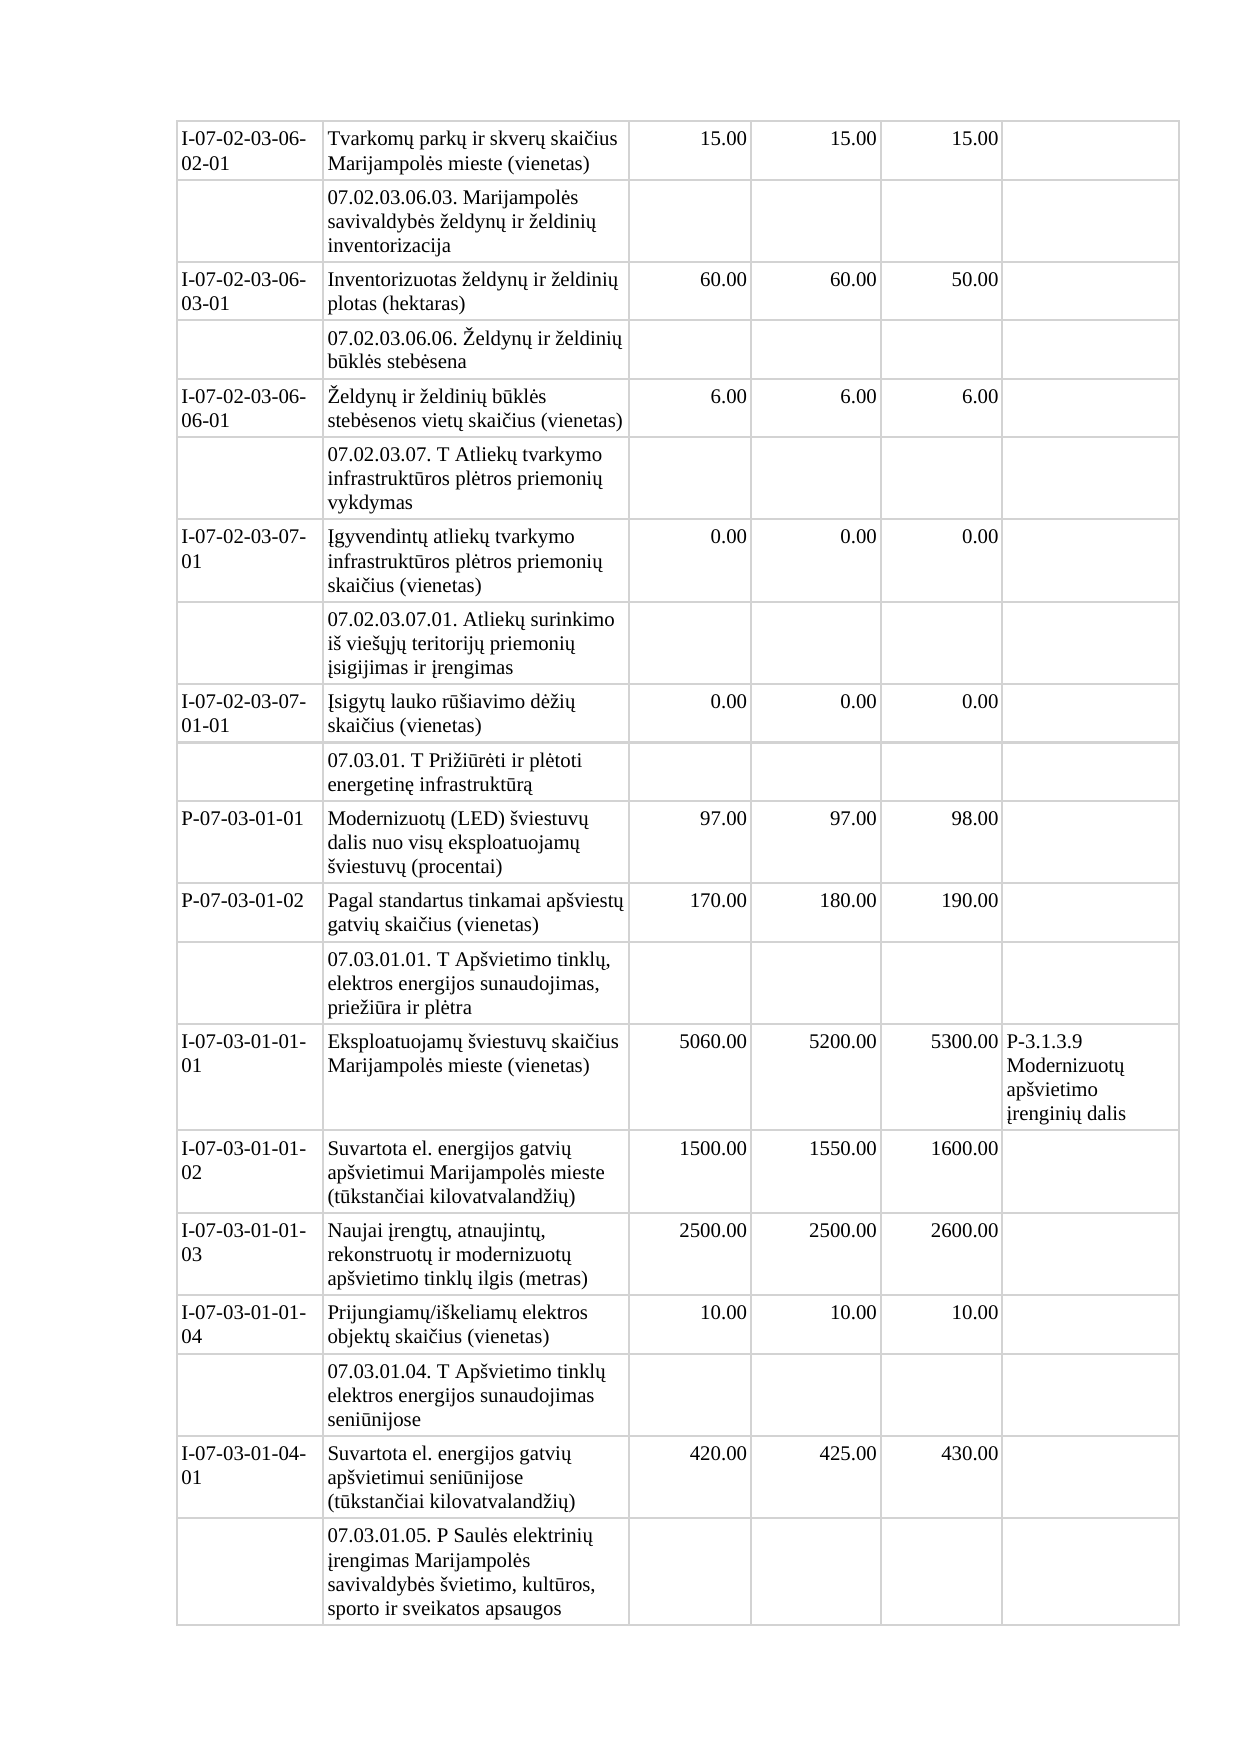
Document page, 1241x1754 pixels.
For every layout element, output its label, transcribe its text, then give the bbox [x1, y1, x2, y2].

table_cell [882, 1131, 1001, 1212]
table_cell [752, 1296, 880, 1353]
table_cell [752, 884, 880, 941]
table_cell [1003, 943, 1178, 1023]
table_cell [1003, 943, 1178, 1023]
table_cell 2500.00 [630, 1214, 750, 1294]
table_cell [1003, 744, 1178, 800]
table_cell [630, 1519, 750, 1624]
table_cell [1003, 380, 1178, 436]
table_cell 07.03.01. T Prižiūrėti ir plėtoti energetinę infrastruktūrą [324, 744, 628, 800]
table_cell [1003, 520, 1178, 601]
table_cell [752, 438, 880, 518]
table_cell [752, 802, 880, 882]
table_cell [1003, 263, 1178, 319]
table_cell [882, 263, 1001, 319]
table_cell 180.00 [752, 884, 880, 941]
table_cell [324, 520, 628, 601]
table_cell 5060.00 [630, 1025, 750, 1129]
table_cell 07.02.03.06.03. Marijampolės savivaldybės želdynų ir želdinių inventorizacija [324, 181, 628, 261]
table_cell [882, 122, 1001, 179]
table_cell [1003, 1131, 1178, 1212]
table_cell [630, 1296, 750, 1353]
table_cell [1003, 744, 1178, 800]
table_cell 07.02.03.07.01. Atliekų surinkimo iš viešųjų teritorijų priemonių įsigijimas ir įrengimas [324, 603, 628, 683]
table_cell [882, 1025, 1001, 1129]
table_cell [882, 884, 1001, 941]
table_cell [752, 1519, 880, 1624]
table_cell [1003, 380, 1178, 436]
table_cell 07.03.01.01. T Apšvietimo tinklų, elektros energijos sunaudojimas, priežiūra ir plėtra [324, 943, 628, 1023]
table_cell [1003, 1131, 1178, 1212]
table_cell [752, 744, 880, 800]
table_cell [324, 603, 628, 683]
table_cell [178, 1131, 322, 1212]
table_cell Įsigytų lauko rūšiavimo dėžių skaičius (vienetas) [324, 685, 628, 741]
table_cell 10.00 [630, 1296, 750, 1352]
table_cell [1003, 1025, 1178, 1129]
table_cell [752, 1214, 880, 1294]
table_cell [178, 438, 322, 518]
table_cell [178, 438, 322, 518]
table_cell [1003, 1214, 1178, 1294]
table_cell Tvarkomų parkų ir skverų skaičius Marijampolės mieste (vienetas) [324, 122, 628, 178]
table_cell [882, 321, 1001, 378]
table_cell I-07-02-03-07-01-01 [178, 685, 322, 741]
table_cell [178, 1519, 322, 1624]
table_cell 1550.00 [752, 1131, 880, 1212]
table_cell [178, 122, 322, 179]
table_cell [882, 1355, 1001, 1435]
table_cell [324, 685, 628, 741]
table_cell 07.03.01.04. T Apšvietimo tinklų elektros energijos sunaudojimas seniūnijose [324, 1355, 628, 1435]
table_cell [752, 943, 880, 1023]
table_cell [1003, 122, 1178, 178]
table_cell [882, 943, 1001, 1023]
table_cell Želdynų ir želdinių būklės stebėsenos vietų skaičius (vienetas) [324, 380, 628, 436]
table_cell [630, 263, 750, 319]
table_cell [178, 603, 322, 683]
table_cell [752, 603, 880, 683]
table_cell [178, 943, 322, 1023]
table_cell 0.00 [630, 520, 750, 601]
table_cell I-07-03-01-01-01 [178, 1025, 322, 1129]
table_cell [1003, 321, 1178, 378]
table_cell [752, 1131, 880, 1212]
table_cell [882, 438, 1001, 518]
table_cell [324, 744, 628, 800]
table_cell [630, 1025, 750, 1129]
table_cell [324, 802, 628, 882]
table_cell [630, 181, 750, 261]
table_cell 425.00 [752, 1437, 880, 1517]
table_cell [178, 181, 322, 261]
table_cell 0.00 [752, 685, 880, 741]
table_cell [178, 263, 322, 319]
table_cell [324, 1437, 628, 1517]
table_cell [178, 1355, 322, 1435]
table_cell 15.00 [630, 122, 750, 178]
table_cell [752, 685, 880, 741]
table_cell [324, 1296, 628, 1353]
table_cell Pagal standartus tinkamai apšviestų gatvių skaičius (vienetas) [324, 884, 628, 941]
table_cell [1003, 1355, 1178, 1435]
table_cell I-07-03-01-04-01 [178, 1437, 322, 1517]
table_cell P-07-03-01-01 [178, 802, 322, 882]
table_cell Suvartota el. energijos gatvių apšvietimui seniūnijose (tūkstančiai kilovatvalandžių) [324, 1437, 628, 1517]
table_cell Naujai įrengtų, atnaujintų, rekonstruotų ir modernizuotų apšvietimo tinklų ilgis (metras) [324, 1214, 628, 1294]
table_cell [1003, 1519, 1178, 1624]
table_cell [630, 884, 750, 941]
table_cell [630, 520, 750, 601]
table_cell [630, 744, 750, 800]
table_cell [752, 744, 880, 800]
table_cell [1003, 884, 1178, 941]
table_cell 60.00 [752, 263, 880, 319]
table_cell [178, 1437, 322, 1517]
table_cell [882, 520, 1001, 601]
table_cell [324, 263, 628, 319]
table_cell [630, 1519, 750, 1624]
table_cell [882, 603, 1001, 683]
table_cell [1003, 1296, 1178, 1352]
table_cell [324, 943, 628, 1023]
table_cell [178, 1214, 322, 1294]
table_cell [882, 1355, 1001, 1435]
table_cell [178, 1025, 322, 1129]
table_cell [882, 603, 1001, 683]
table_cell [752, 122, 880, 179]
table_cell [1003, 1355, 1178, 1435]
table_cell [752, 603, 880, 683]
table_cell 190.00 [882, 884, 1001, 941]
table_cell [630, 802, 750, 882]
table_cell [630, 321, 750, 378]
table_cell [630, 1437, 750, 1517]
table_cell 15.00 [752, 122, 880, 178]
table_cell [882, 1519, 1001, 1624]
table_cell [1003, 321, 1178, 378]
table_cell [178, 380, 322, 436]
table_cell [752, 943, 880, 1023]
table_cell 420.00 [630, 1437, 750, 1517]
table_cell 98.00 [882, 802, 1001, 882]
table_cell [882, 744, 1001, 800]
table_cell [1003, 1437, 1178, 1517]
table_cell Eksploatuojamų šviestuvų skaičius Marijampolės mieste (vienetas) [324, 1025, 628, 1129]
table_cell [752, 181, 880, 261]
table_cell [752, 1025, 880, 1129]
table_cell [630, 380, 750, 436]
table_cell I-07-03-01-01-04 [178, 1296, 322, 1352]
table_cell I-07-03-01-01-02 [178, 1131, 322, 1212]
table_cell [178, 685, 322, 741]
table_cell [1003, 1296, 1178, 1353]
table_cell 07.02.03.06.06. Želdynų ir želdinių būklės stebėsena [324, 321, 628, 378]
table_cell 07.03.01.05. P Saulės elektrinių įrengimas Marijampolės savivaldybės švietimo, kultūros, sporto ir sveikatos apsaugos [324, 1519, 628, 1624]
table_cell 5200.00 [752, 1025, 880, 1129]
table_cell [882, 380, 1001, 436]
table_cell I-07-03-01-01-03 [178, 1214, 322, 1294]
table_cell [882, 181, 1001, 261]
table_cell [178, 884, 322, 941]
table_cell [1003, 603, 1178, 683]
table_cell [1003, 1519, 1178, 1624]
table_cell [178, 181, 322, 261]
table_cell [630, 943, 750, 1023]
table_cell [752, 181, 880, 261]
table_cell [630, 1355, 750, 1435]
table_cell [882, 1296, 1001, 1353]
table_cell I-07-02-03-06-03-01 [178, 263, 322, 319]
table_cell 97.00 [630, 802, 750, 882]
table_cell [752, 1437, 880, 1517]
table_cell [1003, 1214, 1178, 1294]
table_cell 6.00 [882, 380, 1001, 436]
table_cell [1003, 1437, 1178, 1517]
table_cell [178, 1355, 322, 1435]
table_cell [1003, 438, 1178, 518]
table_cell [1003, 685, 1178, 741]
table_cell [752, 438, 880, 518]
table_cell [630, 321, 750, 378]
table_cell [630, 181, 750, 261]
table_cell [178, 520, 322, 601]
table_cell [752, 1519, 880, 1624]
table_cell Prijungiamų/iškeliamų elektros objektų skaičius (vienetas) [324, 1296, 628, 1352]
table_cell [630, 1355, 750, 1435]
table_cell [1003, 263, 1178, 319]
table_cell [324, 1025, 628, 1129]
table_cell 5300.00 [882, 1025, 1001, 1129]
table_cell 0.00 [752, 520, 880, 601]
table_cell [752, 1355, 880, 1435]
table_cell [630, 744, 750, 800]
table_cell [178, 1296, 322, 1353]
table_cell I-07-02-03-07-01 [178, 520, 322, 601]
table_cell 1600.00 [882, 1131, 1001, 1212]
table_cell [324, 438, 628, 518]
table_cell [1003, 122, 1178, 179]
table_cell 15.00 [882, 122, 1001, 178]
table_cell [1003, 802, 1178, 882]
table_cell [882, 744, 1001, 800]
table_cell 0.00 [630, 685, 750, 741]
table_cell 0.00 [882, 520, 1001, 601]
table_cell [882, 685, 1001, 741]
table_cell [882, 1214, 1001, 1294]
table_cell 07.02.03.07. T Atliekų tvarkymo infrastruktūros plėtros priemonių vykdymas [324, 438, 628, 518]
table_cell 430.00 [882, 1437, 1001, 1517]
table_cell 170.00 [630, 884, 750, 941]
table_cell 6.00 [752, 380, 880, 436]
table_cell 97.00 [752, 802, 880, 882]
table_cell [630, 122, 750, 179]
table_cell [324, 380, 628, 436]
table_cell [630, 943, 750, 1023]
table_cell [752, 321, 880, 378]
table_cell [324, 884, 628, 941]
table_cell [882, 1437, 1001, 1517]
table_cell 50.00 [882, 263, 1001, 319]
table_cell Įgyvendintų atliekų tvarkymo infrastruktūros plėtros priemonių skaičius (vienetas) [324, 520, 628, 601]
table_cell [1003, 181, 1178, 261]
table_cell [630, 438, 750, 518]
table_cell [630, 1214, 750, 1294]
table_cell [1003, 685, 1178, 741]
table_cell [324, 122, 628, 179]
table_cell [752, 263, 880, 319]
table_cell [324, 321, 628, 378]
table_cell [752, 380, 880, 436]
table_cell Inventorizuotas želdynų ir želdinių plotas (hektaras) [324, 263, 628, 319]
table_cell [882, 1519, 1001, 1624]
table_cell [178, 321, 322, 378]
table_cell [1003, 520, 1178, 601]
table_cell [324, 1519, 628, 1624]
table_cell [324, 1131, 628, 1212]
table_cell [1003, 603, 1178, 683]
table_cell [882, 943, 1001, 1023]
table_cell [324, 1355, 628, 1435]
table_cell 1500.00 [630, 1131, 750, 1212]
table_cell [752, 1355, 880, 1435]
table_cell [630, 603, 750, 683]
table_cell [630, 438, 750, 518]
table_cell 10.00 [752, 1296, 880, 1352]
table_cell [178, 744, 322, 800]
table_cell Modernizuotų (LED) šviestuvų dalis nuo visų eksploatuojamų šviestuvų (procentai) [324, 802, 628, 882]
table_cell I-07-02-03-06-06-01 [178, 380, 322, 436]
table_cell [882, 438, 1001, 518]
table_cell [1003, 181, 1178, 261]
table_cell [752, 520, 880, 601]
table_cell [178, 321, 322, 378]
table_cell [324, 1214, 628, 1294]
table_cell [178, 744, 322, 800]
table_cell [178, 802, 322, 882]
table_cell [178, 1519, 322, 1624]
table_cell [882, 321, 1001, 378]
table_cell [630, 1131, 750, 1212]
table_cell [1003, 802, 1178, 882]
table_cell [630, 603, 750, 683]
table_cell [1003, 884, 1178, 941]
table_cell [752, 321, 880, 378]
table_cell 0.00 [882, 685, 1001, 741]
table_cell P-3.1.3.9 Modernizuotų apšvietimo įrenginių dalis [1003, 1025, 1178, 1129]
table_cell P-07-03-01-02 [178, 884, 322, 941]
table_cell [1003, 438, 1178, 518]
table_cell [882, 181, 1001, 261]
table_cell 60.00 [630, 263, 750, 319]
table_cell 10.00 [882, 1296, 1001, 1352]
table_cell 6.00 [630, 380, 750, 436]
table_cell 2500.00 [752, 1214, 880, 1294]
table_cell [630, 685, 750, 741]
table_cell [324, 181, 628, 261]
table_cell [178, 943, 322, 1023]
table_cell Suvartota el. energijos gatvių apšvietimui Marijampolės mieste (tūkstančiai kilovatvalandžių) [324, 1131, 628, 1212]
table_cell [178, 603, 322, 683]
table_cell I-07-02-03-06-02-01 [178, 122, 322, 178]
table_cell 2600.00 [882, 1214, 1001, 1294]
table_cell [882, 802, 1001, 882]
